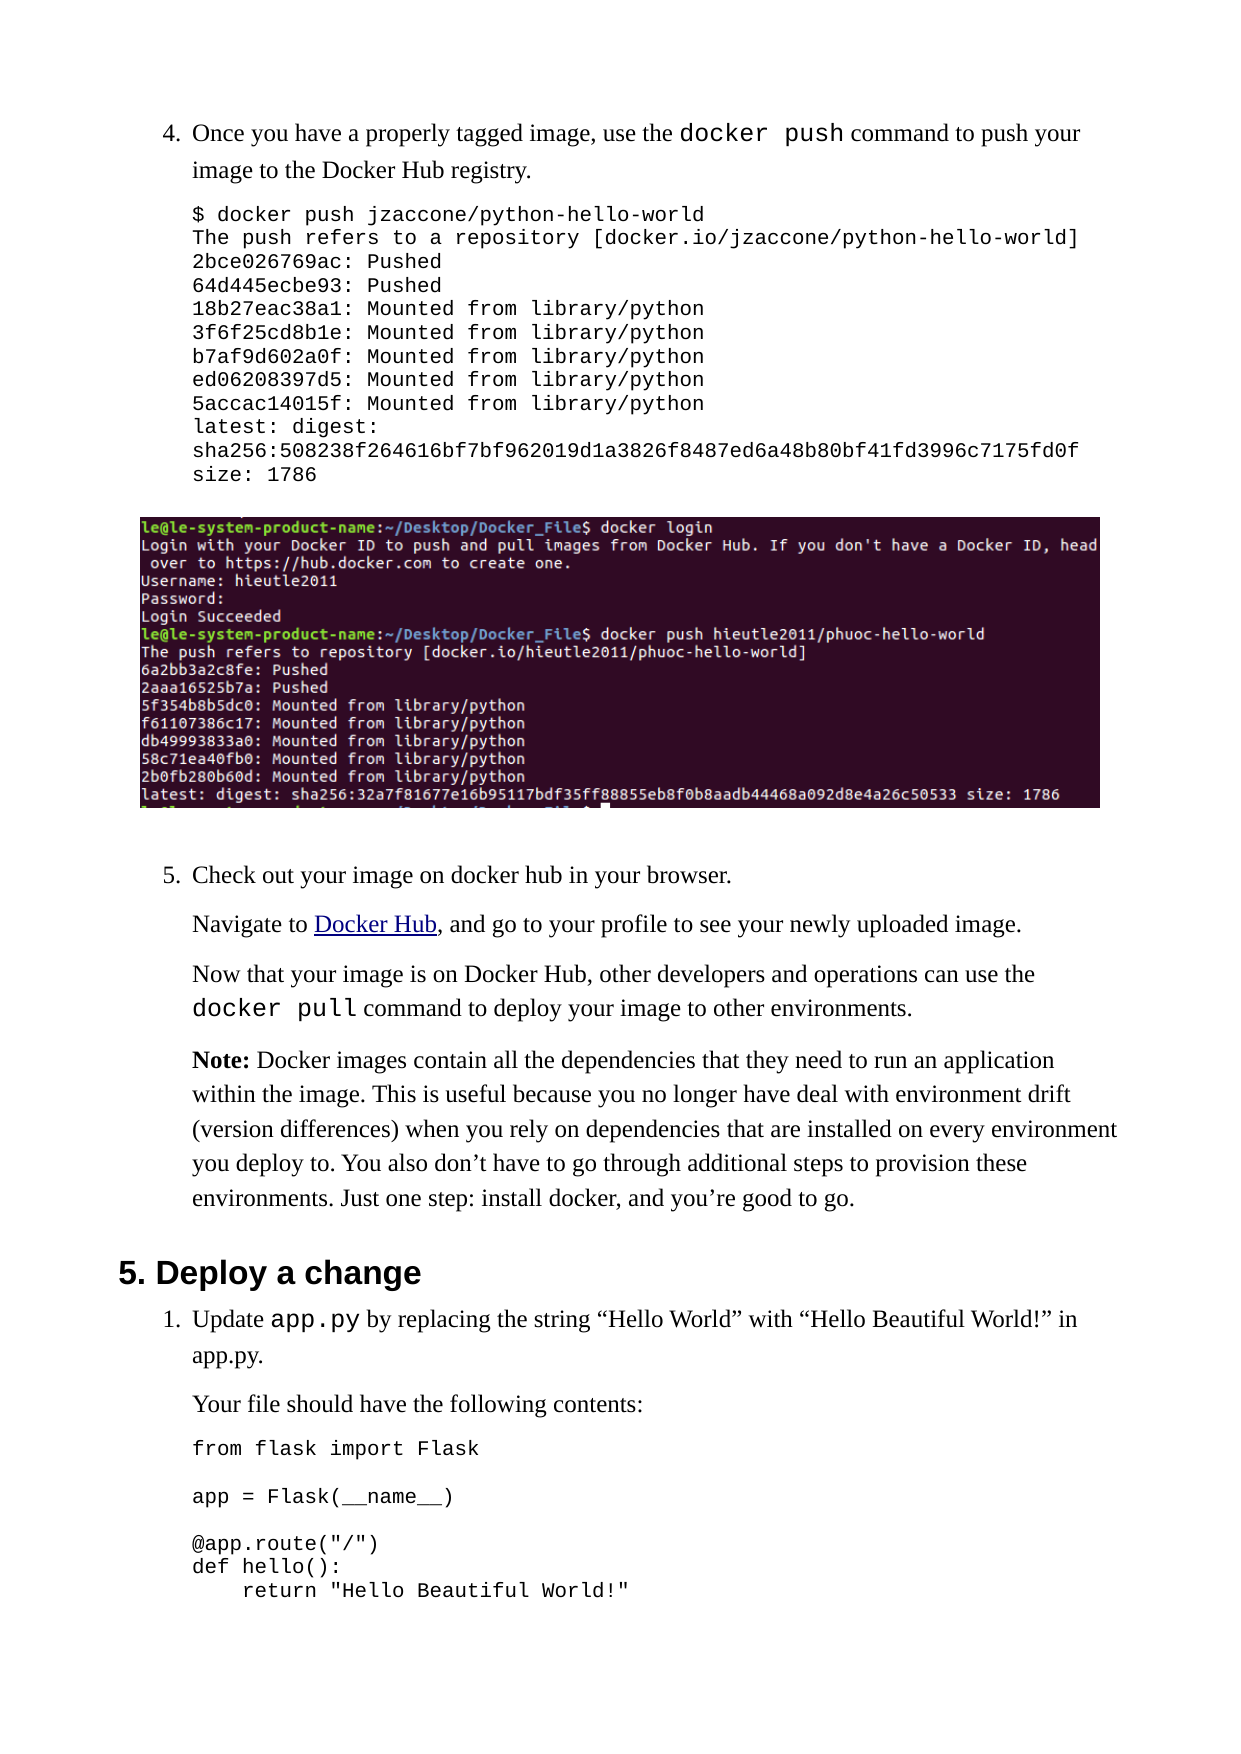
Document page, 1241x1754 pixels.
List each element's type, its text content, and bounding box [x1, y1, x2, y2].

list $ docker push jzaccone/python-hello-world [162, 204, 1122, 227]
list ed06208397d5: Mounted from library/python [162, 369, 1122, 393]
list 64d445ecbe93: Pushed [162, 275, 1122, 298]
list Note: Docker images contain all the dependencies that they need to run an application within the image. This is useful because you no longer have deal with environment drift (version differences) when you rely on dependencies that are installed on every environment you deploy to. You also don’t have to go through additional steps to provision these environments. Just one step: install docker, and you’re good to go. [162, 1045, 1122, 1211]
list def hello(): [162, 1557, 1122, 1580]
list 18b27eac38a1: Mounted from library/python [162, 298, 1122, 322]
list latest: digest: sha256:508238f264616bf7bf962019d1a3826f8487ed6a48b80bf41fd3996c7175fd0f size: 1786 [162, 417, 1122, 487]
list app = Flask(__name__) [162, 1486, 1122, 1509]
list Navigate to Docker Hub, and go to your profile to see your newly uploaded image. [162, 909, 1122, 938]
list b7af9d602a0f: Mounted from library/python [162, 346, 1122, 369]
list Now that your image is on Docker Hub, other developers and operations can use the docker pull command to deploy your image to other environments. [162, 959, 1122, 1024]
list @app.route("/") [162, 1533, 1122, 1557]
list The push refers to a repository [docker.io/jzaccone/python-hello-world] [162, 227, 1122, 251]
list Your file should have the following contents: [162, 1389, 1122, 1418]
subtitle 5. Deploy a change [118, 1252, 1122, 1291]
list Update app.py by replacing the string “Hello World” with “Hello Beautiful World!” in app.py. [162, 1304, 1122, 1369]
list 3f6f25cd8b1e: Mounted from library/python [162, 322, 1122, 346]
list from flask import Flask [162, 1438, 1122, 1462]
list Check out your image on docker hub in your browser. [162, 861, 1122, 889]
list 5accac14015f: Mounted from library/python [162, 393, 1122, 417]
list 2bce026769ac: Pushed [162, 251, 1122, 275]
list return "Hello Beautiful World!" [162, 1580, 1122, 1604]
picture [140, 517, 1100, 808]
list Once you have a properly tagged image, use the docker push command to push your image to the Docker Hub registry. [162, 118, 1122, 183]
